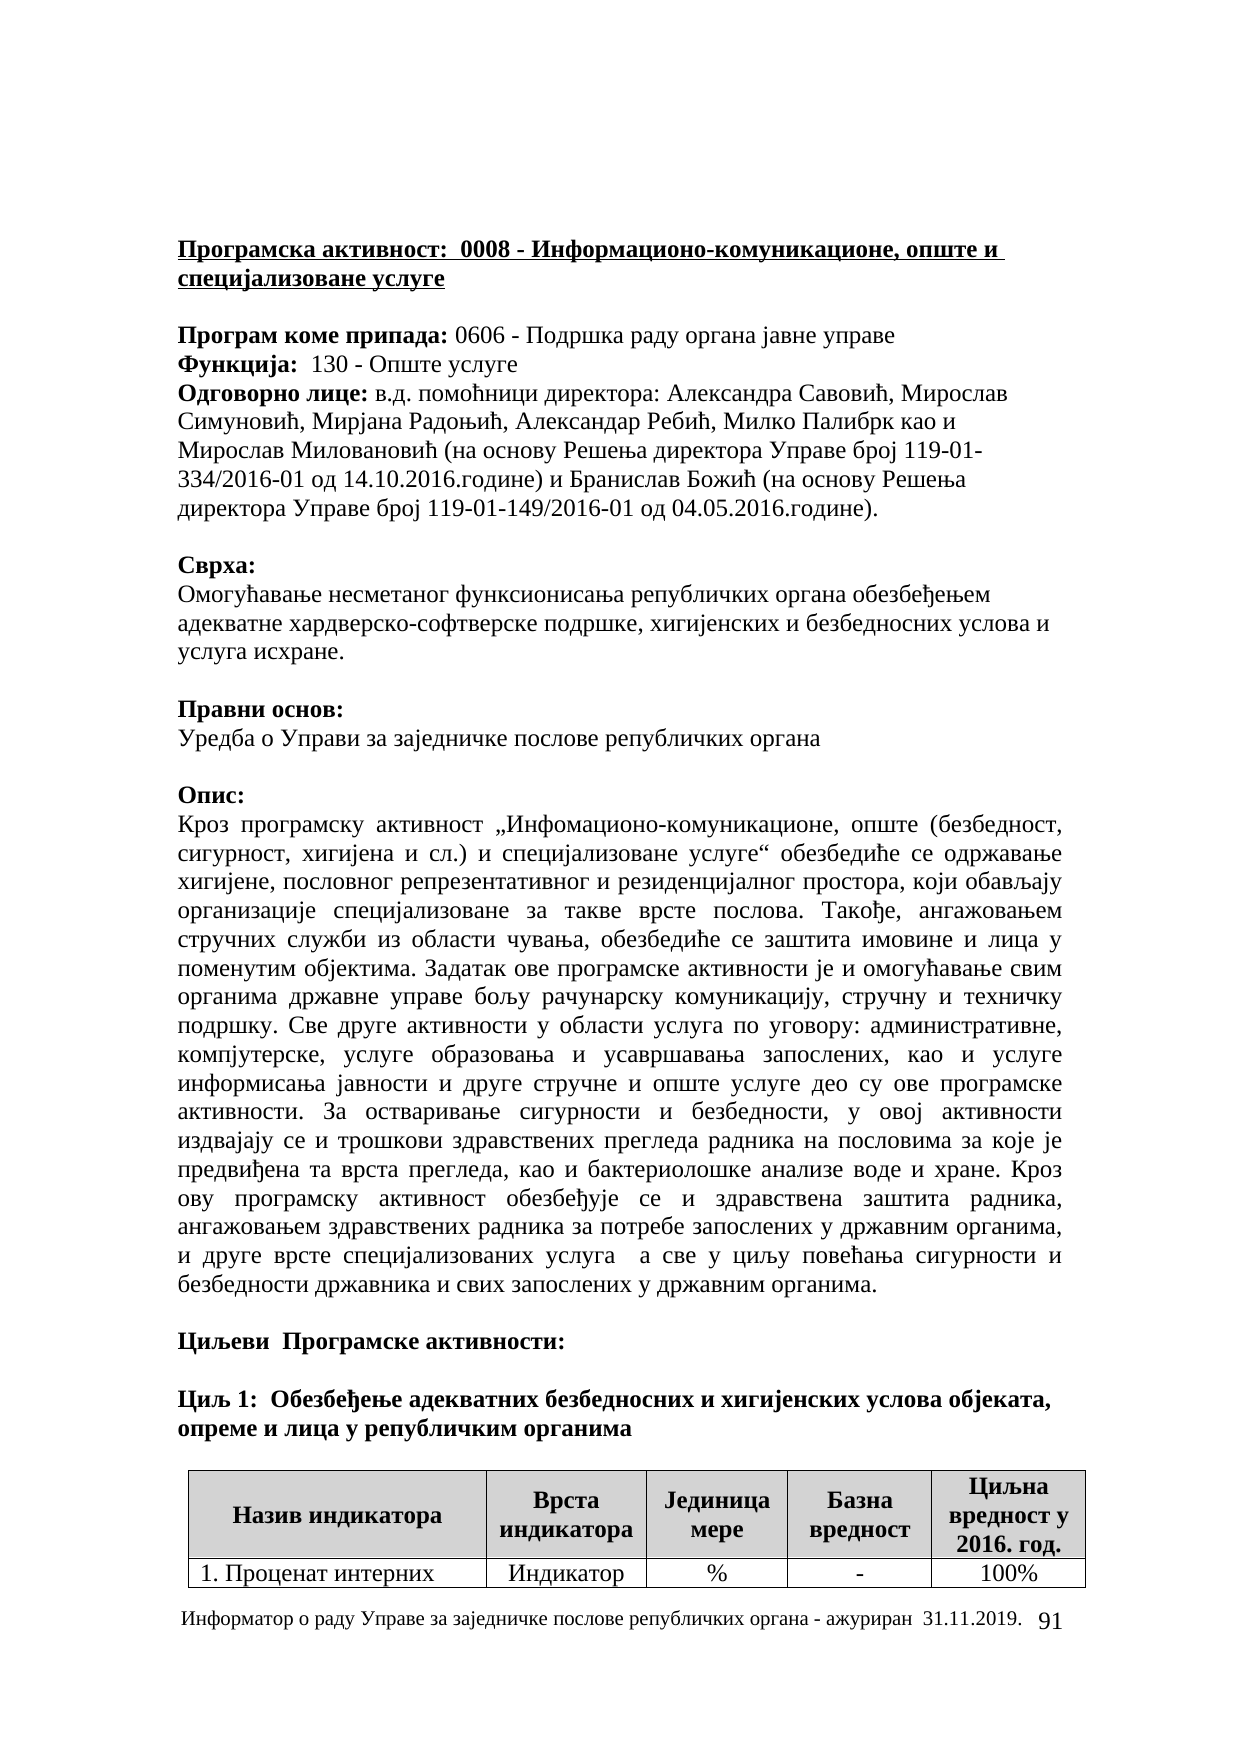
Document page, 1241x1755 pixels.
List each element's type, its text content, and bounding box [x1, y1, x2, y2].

table_cell 100% [932, 1559, 1085, 1587]
text Сврха: Омогућавање несметаног функсионисања републичких органа обезбеђењем адекватне хардверско-софтверске подршке, хигијенских и безбедносних услова и услуга исхране. [177, 521, 1063, 665]
table_header Назив индикатора [189, 1471, 486, 1557]
text Циљ 1: Обезбеђење адекватних безбедносних и хигијенских услова објеката, опреме и лица у републичким органима [177, 1384, 1063, 1441]
text Правни основ: Уредба о Управи за заједничке послове републичких органа [177, 665, 1063, 751]
table_cell 1. Проценат интерних [189, 1559, 486, 1587]
table_cell Индикатор [487, 1559, 646, 1587]
text Кроз програмску активност „Инфомационо-комуникационе, опште (безбедност, сигурност, хигијена и сл.) и специјализоване услуге“ обезбедиће се одржавање хигијене, пословног репрезентативног и резиденцијалног простора, који обављају организације специјализоване за такве врсте послова. Такође, ангажовањем стручних служби из области чувања, обезбедиће се заштита имовине и лица у поменутим објектима. Задатак ове програмске активности је и омогућавање свим органима државне управе бољу рачунарску комуникацију, стручну и техничку подршку. Све друге активности у области услуга по уговору: административне, компјутерске, услуге образовања и усавршавања запослених, као и услуге информисања јавности и друге стручне и опште услуге део су ове програмске активности. За остваривање сигурности и безбедности, у овој активности издвајају се и трошкови здравствених прегледа радника на пословима за које је предвиђена та врста прегледа, као и бактериолошке анализе воде и хране. Кроз ову програмску активност обезбеђује се и здравствена заштита радника, ангажовањем здравствених радника за потребе запослених у државним органима, и друге врсте специјализованих услуга а све у циљу повећања сигурности и безбедности државника и свих запослених у државним органима. [177, 809, 1063, 1298]
table_cell % [647, 1559, 787, 1587]
text Опис: [177, 780, 1063, 809]
table_cell - [788, 1559, 931, 1587]
table_header Базна вредност [788, 1471, 931, 1557]
table_header Циљна вредност у 2016. год. [932, 1471, 1085, 1557]
table_header Врста индикатора [487, 1471, 646, 1557]
text Циљеви Програмске активности: [177, 1298, 1063, 1355]
text Програмска активност: 0008 - Информационо-комуникационе, опште и специјализоване услуге [177, 234, 1063, 291]
text Програм коме припада: 0606 - Подршка раду органа јавне управе Функција: 130 - Опште услуге Одговорно лице: в.д. помоћници директора: Александра Савовић, Мирослав Симуновић, Мирјана Радоњић, Александар Ребић, Милко Палибрк као и Мирослав Миловановић (на основу Решења директора Управе број 119-01-334/2016-01 од 14.10.2016.године) и Бранислав Божић (на основу Решења директора Управе број 119-01-149/2016-01 од 04.05.2016.године). [177, 291, 1063, 521]
table_header Јединица мере [647, 1471, 787, 1557]
